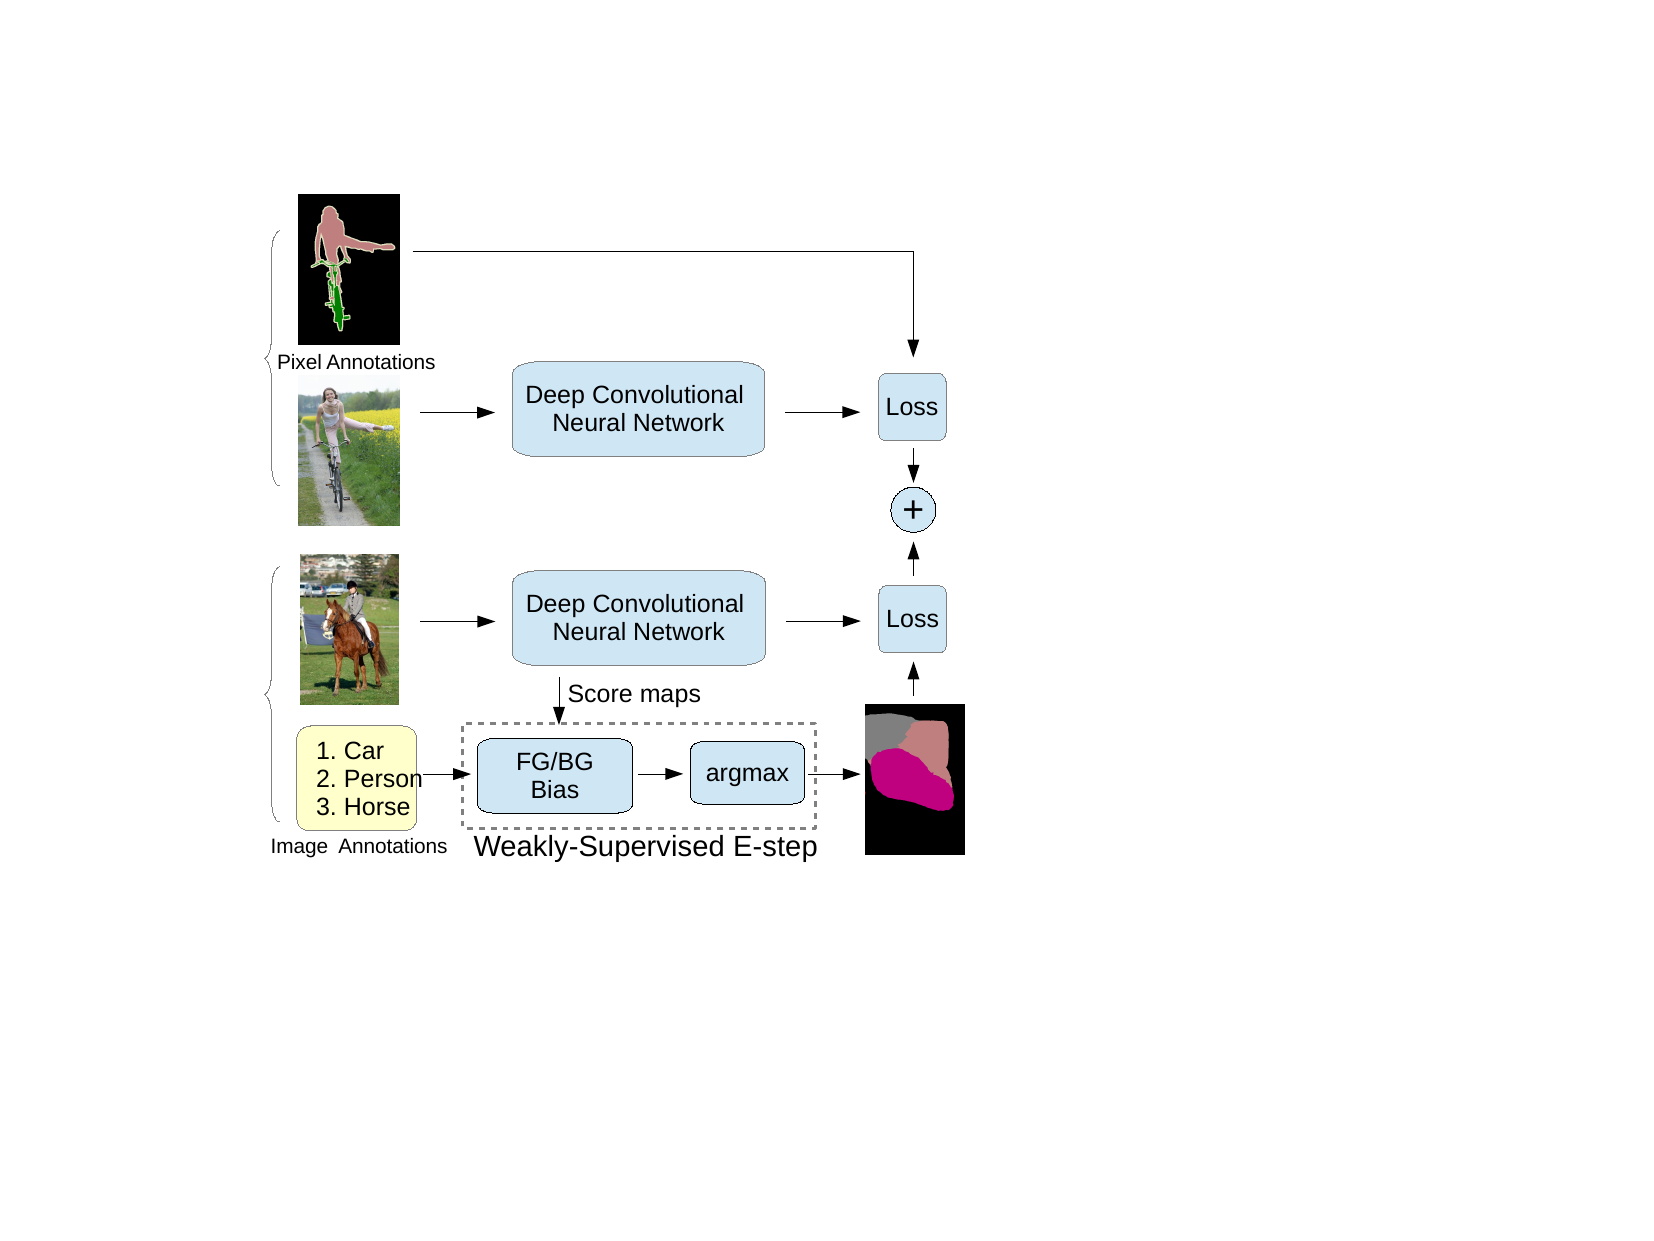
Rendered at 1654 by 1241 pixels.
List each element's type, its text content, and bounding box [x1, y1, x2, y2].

text_box Deep Convolutional Neural Network [512, 361, 765, 457]
picture [298, 378, 400, 526]
text_box 1. Car 2. Person 3. Horse [296, 725, 417, 831]
text_box Pixel Annotations [274, 347, 439, 378]
text_box Loss [878, 373, 947, 441]
picture [298, 194, 400, 346]
text_box argmax [690, 741, 805, 805]
text_box + [890, 487, 936, 533]
text_box Weakly-Supervised E-step [564, 831, 728, 861]
text_box Deep Convolutional Neural Network [512, 570, 766, 666]
picture [300, 554, 399, 706]
text_box FG/BG Bias [477, 738, 633, 814]
text_box Image Annotations [307, 830, 411, 861]
picture [865, 704, 965, 856]
text_box Loss [878, 585, 947, 653]
text_box Score maps [552, 670, 716, 716]
